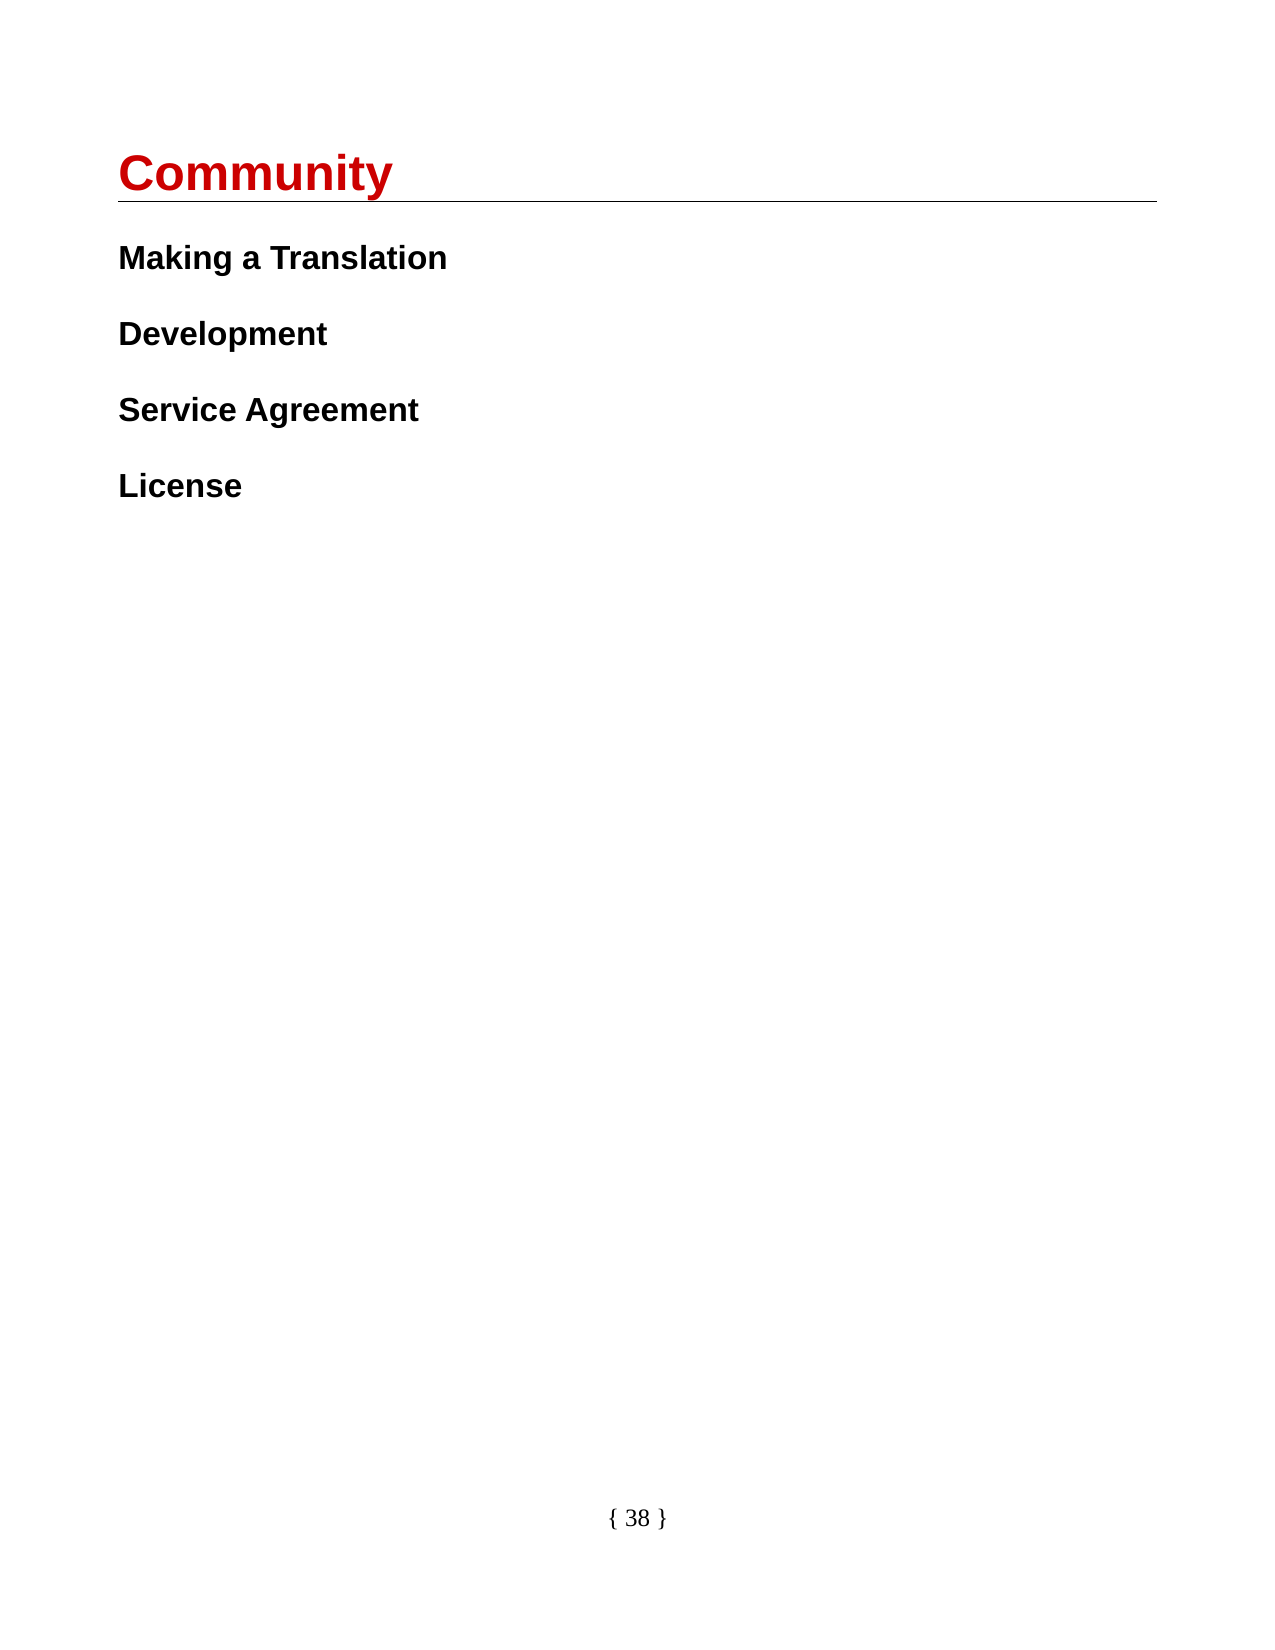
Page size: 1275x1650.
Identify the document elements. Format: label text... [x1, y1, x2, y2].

subtitle Development [118, 314, 1157, 353]
subtitle Service Agreement [118, 390, 1157, 428]
subtitle Community [118, 143, 1157, 201]
subtitle License [118, 466, 1157, 504]
subtitle Making a Translation [118, 238, 1157, 277]
